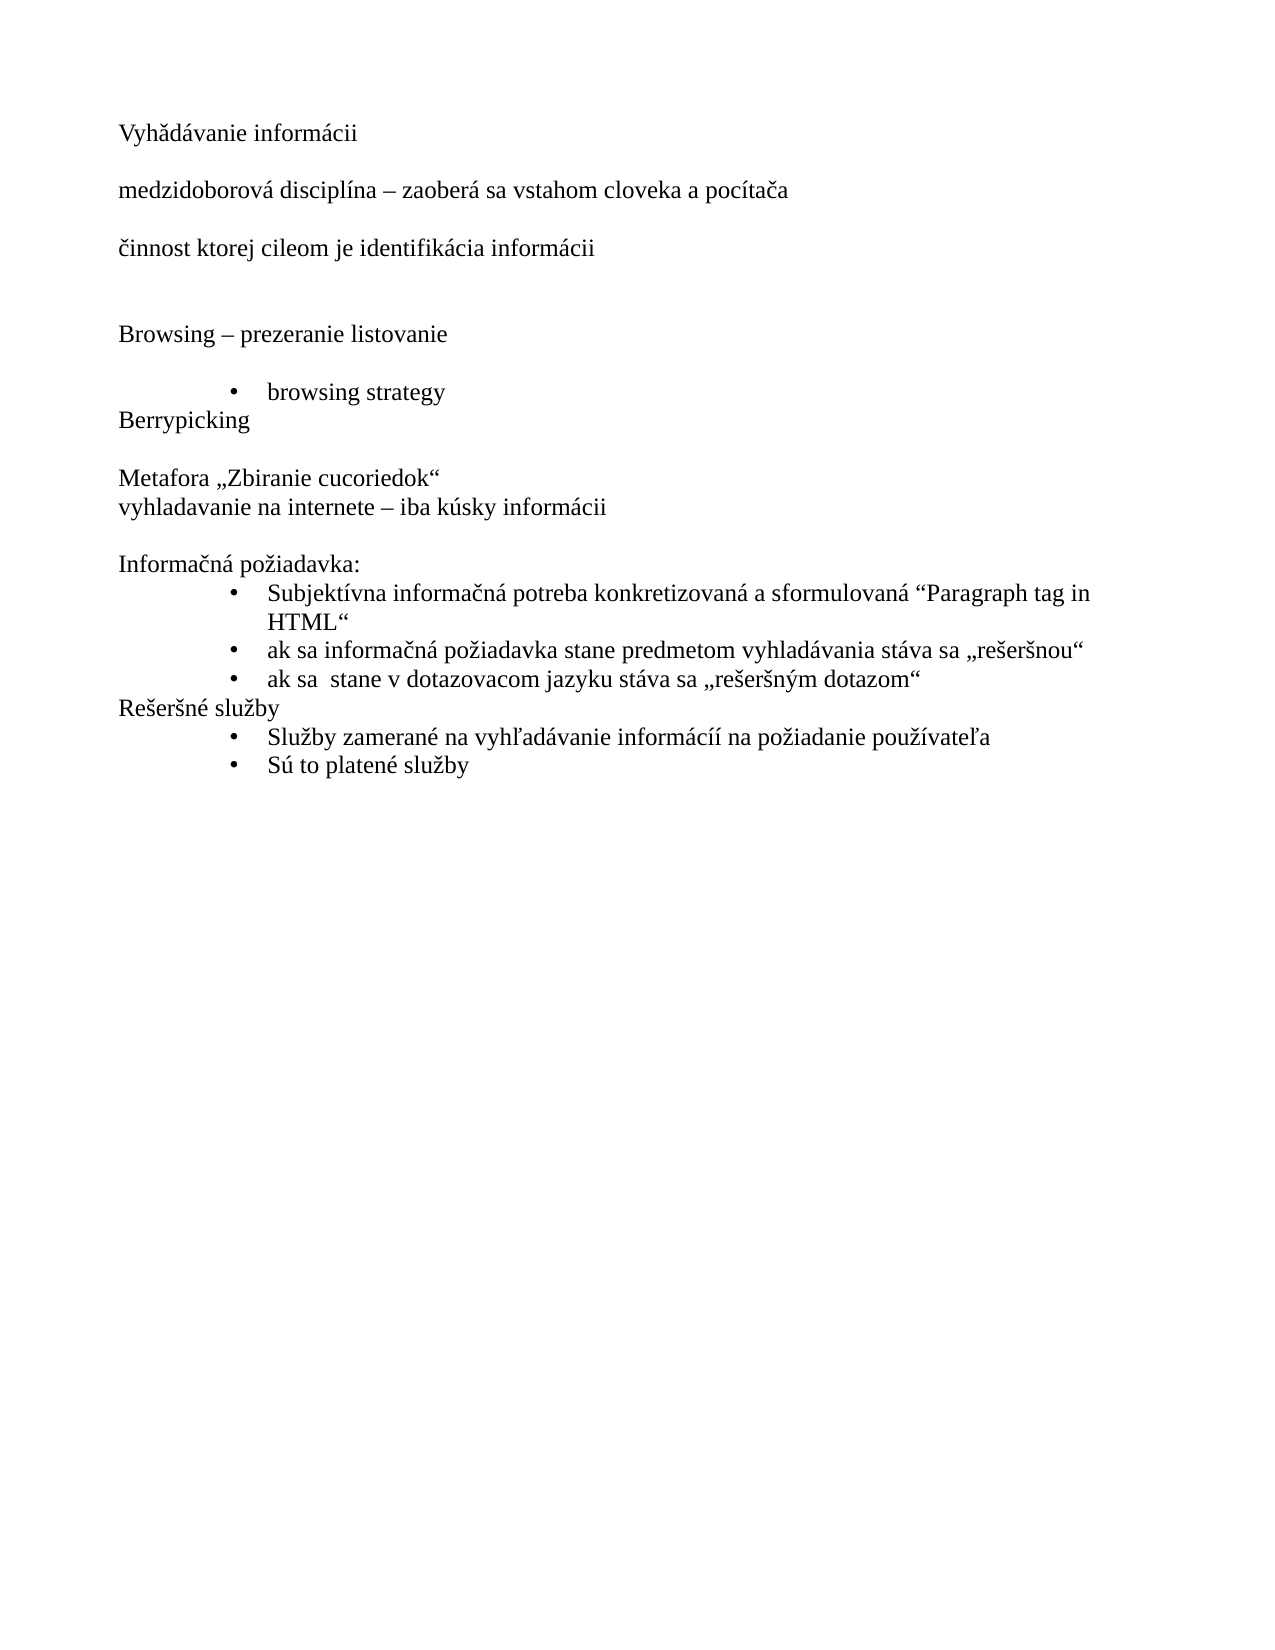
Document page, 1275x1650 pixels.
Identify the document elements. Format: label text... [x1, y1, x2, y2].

text medzidoborová disciplína – zaoberá sa vstahom cloveka a pocítača [118, 176, 1157, 204]
text Vyhǎdávanie informácii [118, 118, 1157, 147]
text vyhladavanie na internete – iba kúsky informácii [118, 492, 1157, 521]
text činnost ktorej cileom je identifikácia informácii [118, 233, 1157, 262]
list ak sa stane v dotazovacom jazyku stáva sa „rešeršným dotazom“ [229, 664, 1157, 693]
list Subjektívna informačná potreba konkretizovaná a sformulovaná “Paragraph tag in HTML“ [229, 578, 1157, 636]
text Metafora „Zbiranie cucoriedok“ [118, 463, 1157, 492]
text Informačná požiadavka: [118, 549, 1157, 578]
list browsing strategy [229, 377, 1157, 406]
text Browsing – prezeranie listovanie [118, 319, 1157, 348]
list ak sa informačná požiadavka stane predmetom vyhladávania stáva sa „rešeršnou“ [229, 636, 1157, 664]
list Služby zamerané na vyhľadávanie informácíí na požiadanie používateľa [229, 722, 1157, 751]
text Berrypicking [118, 406, 1157, 434]
list Sú to platené služby [229, 751, 1157, 779]
text Rešeršné služby [118, 693, 1157, 722]
